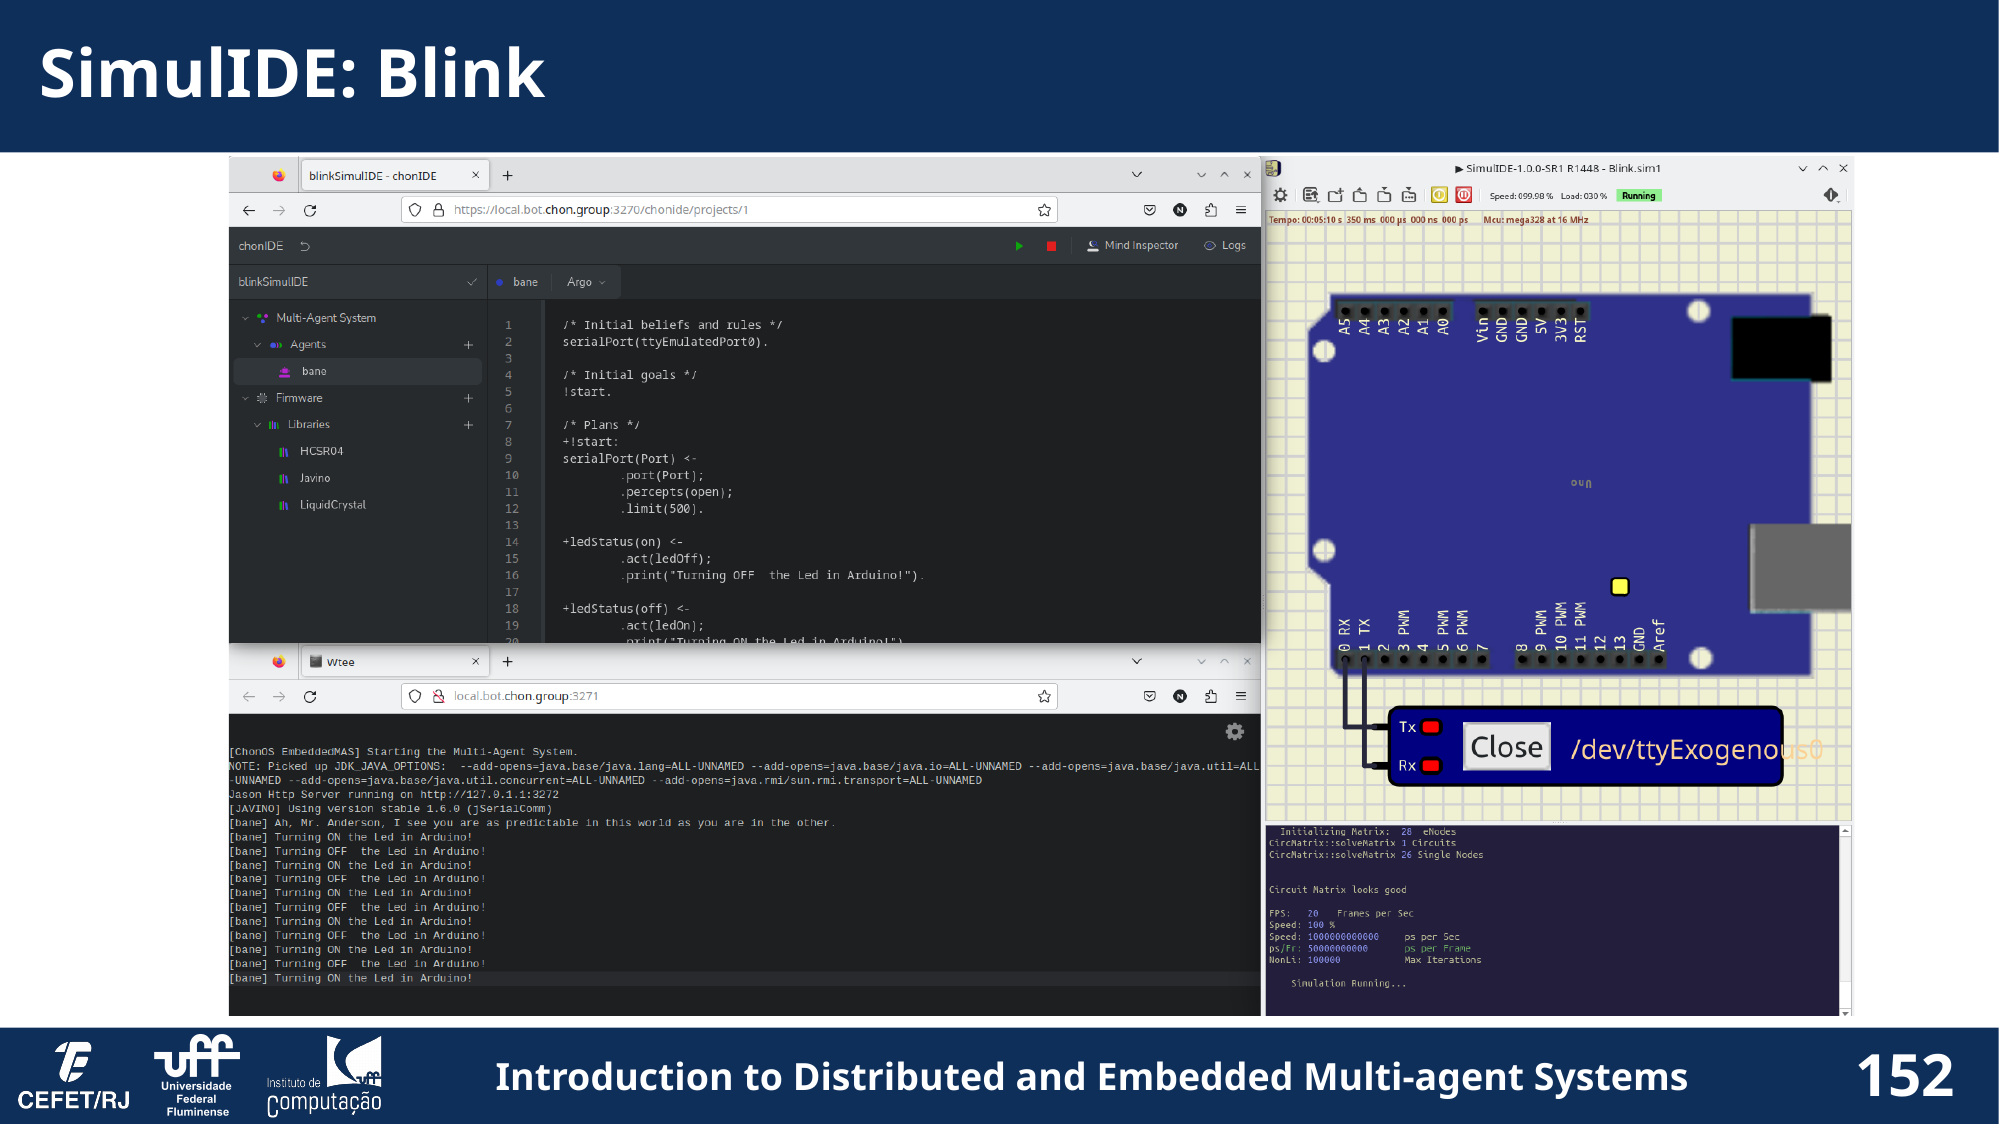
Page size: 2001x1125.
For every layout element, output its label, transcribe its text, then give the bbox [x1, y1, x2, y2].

picture [228, 156, 1855, 1016]
picture [18, 1021, 129, 1125]
text_box SimulIDE: Blink [25, 23, 1998, 116]
picture [265, 1033, 383, 1118]
picture [153, 1033, 241, 1121]
